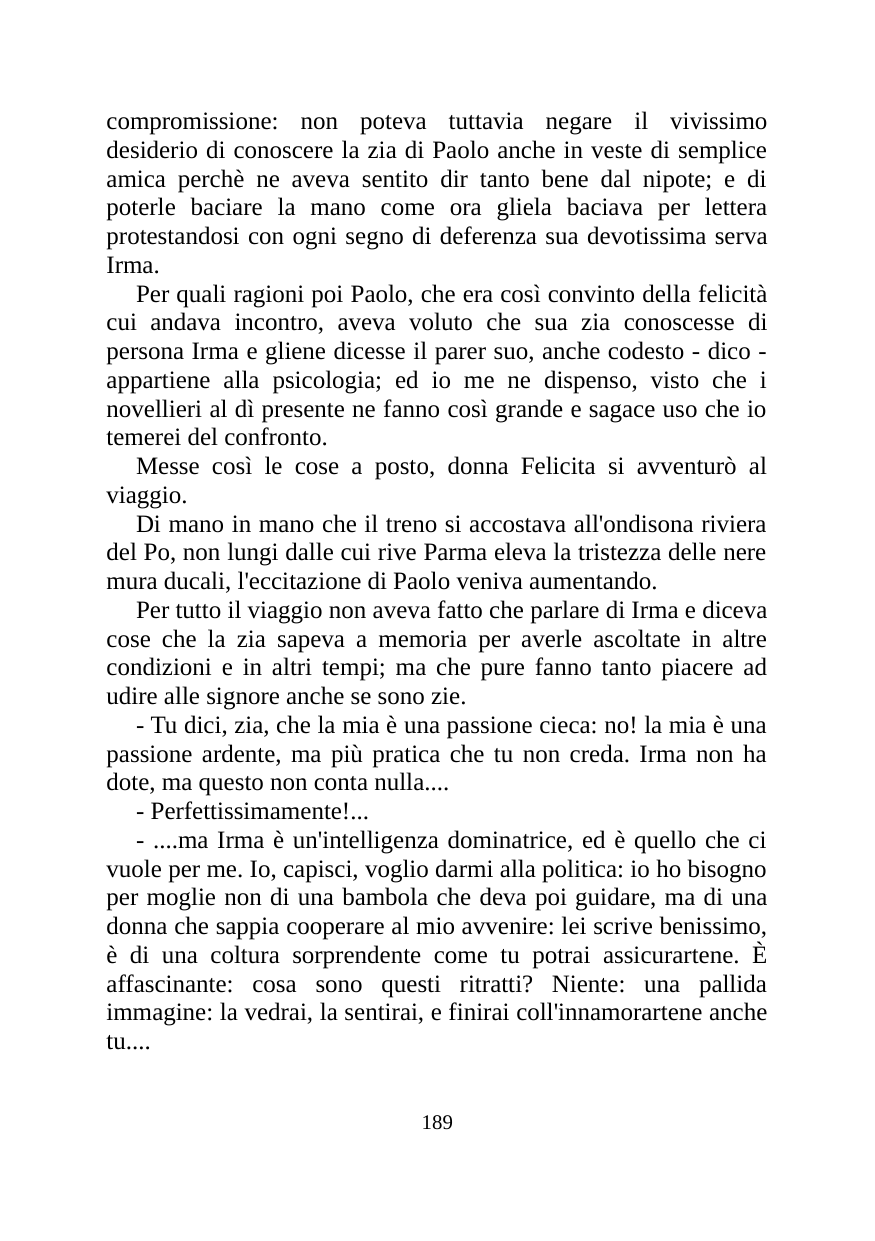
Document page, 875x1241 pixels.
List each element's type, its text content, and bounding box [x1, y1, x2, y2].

text Per tutto il viaggio non aveva fatto che parlare di Irma e diceva cose che la zia sapeva a memoria per averle ascoltate in altre condizioni e in altri tempi; ma che pure fanno tanto piacere ad udire alle signore anche se sono zie. [106, 595, 768, 710]
text - Perfettissimamente!... [106, 796, 768, 825]
text - Tu dici, zia, che la mia è una passione cieca: no! la mia è una passione ardente, ma più pratica che tu non creda. Irma non ha dote, ma questo non conta nulla.... [106, 710, 768, 796]
text compromissione: non poteva tuttavia negare il vivissimo desiderio di conoscere la zia di Paolo anche in veste di semplice amica perchè ne aveva sentito dir tanto bene dal nipote; e di poterle baciare la mano come ora gliela baciava per lettera protestandosi con ogni segno di deferenza sua devotissima serva Irma. [106, 106, 768, 279]
text Di mano in mano che il treno si accostava all'ondisona riviera del Po, non lungi dalle cui rive Parma eleva la tristezza delle nere mura ducali, l'eccitazione di Paolo veniva aumentando. [106, 509, 768, 595]
text Messe così le cose a posto, donna Felicita si avventurò al viaggio. [106, 451, 768, 509]
text - ....ma Irma è un'intelligenza dominatrice, ed è quello che ci vuole per me. Io, capisci, voglio darmi alla politica: io ho bisogno per moglie non di una bambola che deva poi guidare, ma di una donna che sappia cooperare al mio avvenire: lei scrive benissimo, è di una coltura sorprendente come tu potrai assicurartene. È affascinante: cosa sono questi ritratti? Niente: una pallida immagine: la vedrai, la sentirai, e finirai coll'innamorartene anche tu.... [106, 825, 768, 1055]
text Per quali ragioni poi Paolo, che era così convinto della felicità cui andava incontro, aveva voluto che sua zia conoscesse di persona Irma e gliene dicesse il parer suo, anche codesto - dico - appartiene alla psicologia; ed io me ne dispenso, visto che i novellieri al dì presente ne fanno così grande e sagace uso che io temerei del confronto. [106, 279, 768, 451]
